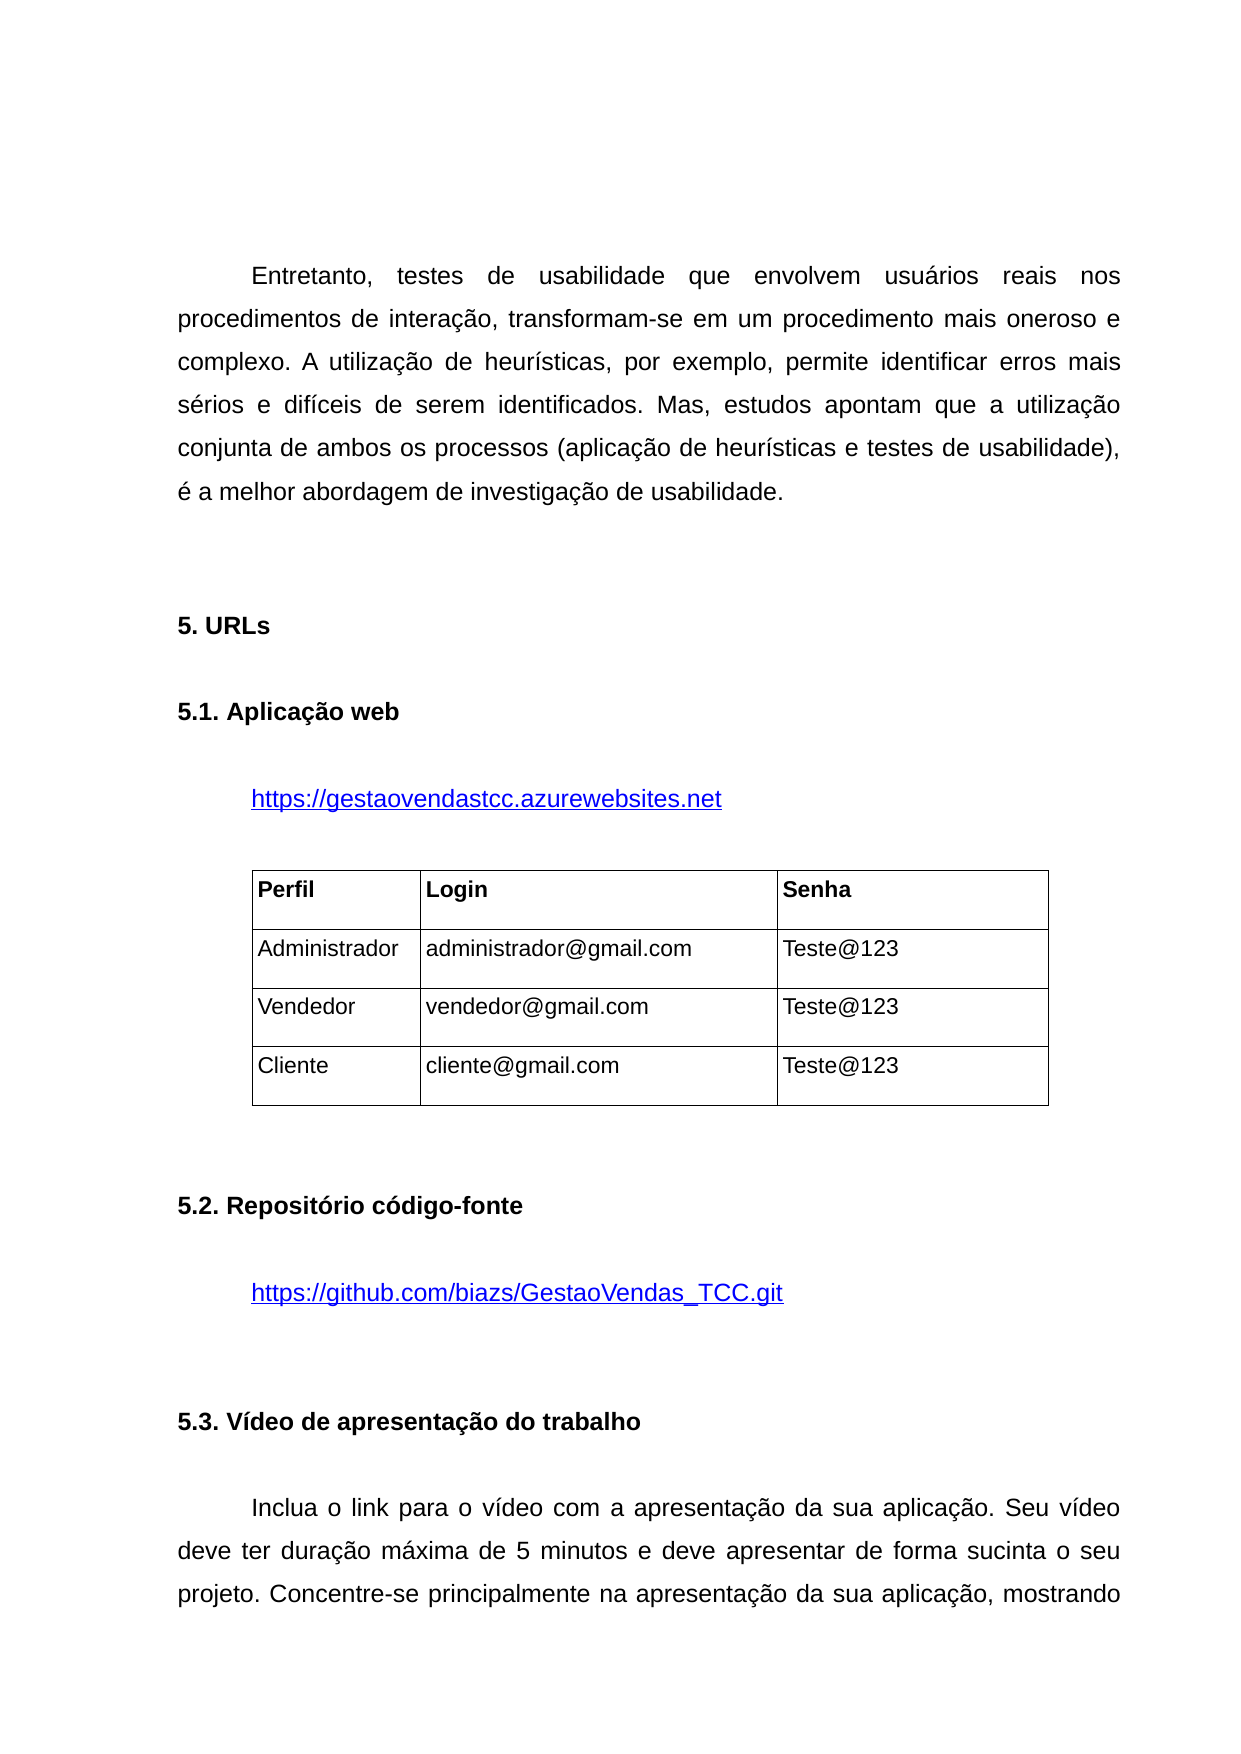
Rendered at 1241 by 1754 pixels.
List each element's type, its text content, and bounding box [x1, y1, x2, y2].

table_cell Administrador [253, 930, 420, 987]
table_cell Teste@123 [778, 989, 1048, 1046]
subtitle 5. URLs [177, 611, 1122, 640]
table_cell Cliente [253, 1047, 420, 1105]
subtitle 5.1. Aplicação web [177, 697, 1122, 726]
table_header Perfil [253, 871, 420, 929]
text https://github.com/biazs/GestaoVendas_TCC.git [177, 1277, 1122, 1306]
table_cell cliente@gmail.com [421, 1047, 777, 1105]
table_cell vendedor@gmail.com [421, 989, 777, 1046]
table_header Login [421, 871, 777, 929]
text Entretanto, testes de usabilidade que envolvem usuários reais nos procedimentos de interação, transformam-se em um procedimento mais oneroso e complexo. A utilização de heurísticas, por exemplo, permite identificar erros mais sérios e difíceis de serem identificados. Mas, estudos apontam que a utilização conjunta de ambos os processos (aplicação de heurísticas e testes de usabilidade), é a melhor abordagem de investigação de usabilidade. [177, 261, 1122, 505]
subtitle 5.2. Repositório código-fonte [177, 1191, 1122, 1220]
table_cell Vendedor [253, 989, 420, 1046]
table_cell Teste@123 [778, 930, 1048, 987]
subtitle 5.3. Vídeo de apresentação do trabalho [177, 1407, 1122, 1436]
table_header Senha [778, 871, 1048, 929]
table_cell Teste@123 [778, 1047, 1048, 1105]
table_cell administrador@gmail.com [421, 930, 777, 987]
text https://gestaovendastcc.azurewebsites.net [177, 784, 1122, 812]
text Inclua o link para o vídeo com a apresentação da sua aplicação. Seu vídeo deve ter duração máxima de 5 minutos e deve apresentar de forma sucinta o seu projeto. Concentre-se principalmente na apresentação da sua aplicação, mostrando [177, 1493, 1122, 1608]
